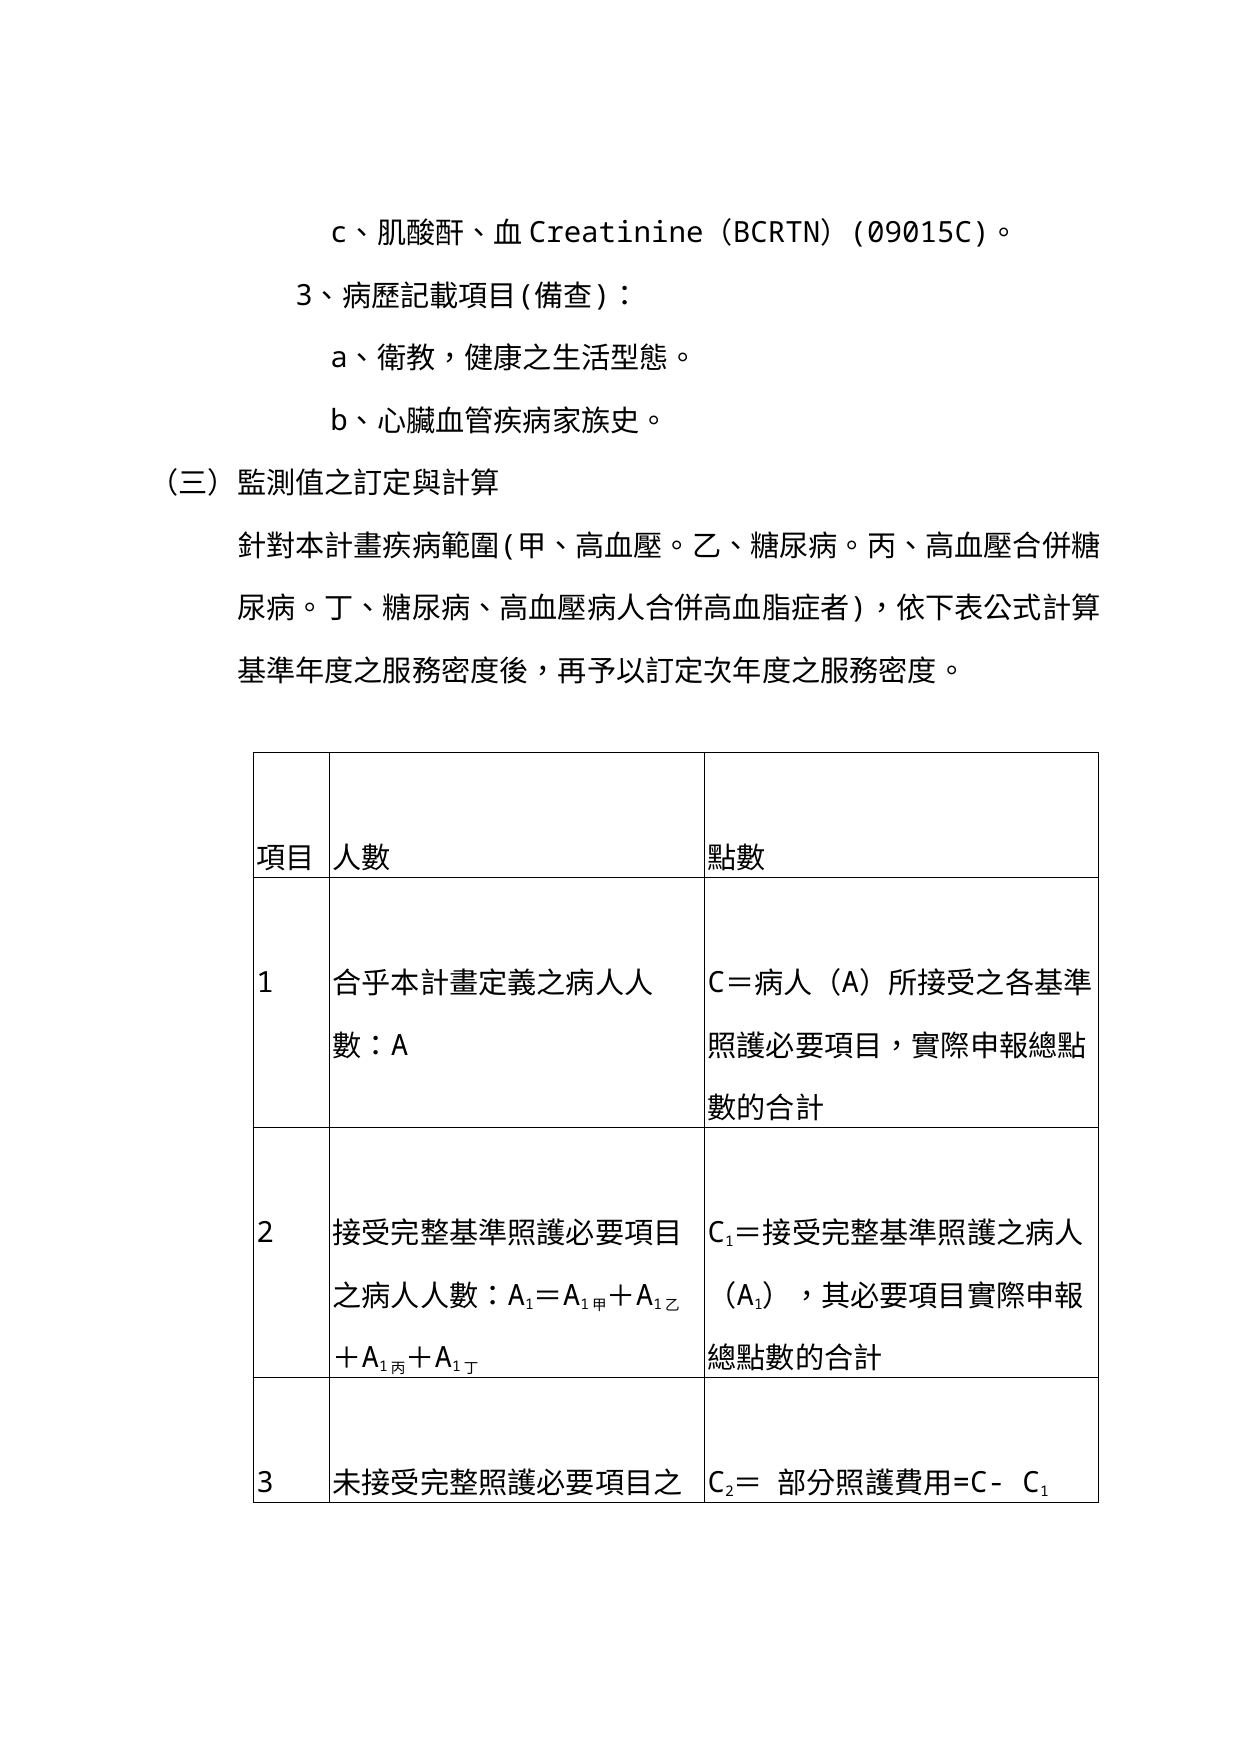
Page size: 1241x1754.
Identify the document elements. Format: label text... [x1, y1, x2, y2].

table_cell 合乎本計畫定義之病人人數：A [330, 878, 704, 1127]
table_header 人數 [330, 753, 704, 877]
text 3、病歷記載項目(備查)： [120, 252, 1120, 314]
table_header 點數 [705, 753, 1098, 877]
table_cell C2＝ 部分照護費用=C- C1 [705, 1378, 1098, 1502]
table_cell 3 [254, 1378, 329, 1502]
table_header 項目 [254, 753, 329, 877]
table_cell C＝病人（A）所接受之各基準照護必要項目，實際申報總點數的合計 [705, 878, 1098, 1127]
text b、心臟血管疾病家族史。 [120, 377, 1120, 439]
text c、肌酸酐、血Creatinine（BCRTN）(09015C)。 [120, 189, 1120, 252]
table_cell 接受完整基準照護必要項目之病人人數：A1＝A1甲＋A1乙＋A1丙＋A1丁 [330, 1128, 704, 1377]
text a、衛教，健康之生活型態。 [120, 314, 1120, 377]
table_cell 1 [254, 878, 329, 1127]
text （三）監測值之訂定與計算 [120, 439, 1120, 502]
text 針對本計畫疾病範圍(甲、高血壓。乙、糖尿病。丙、高血壓合併糖尿病。丁、糖尿病、高血壓病人合併高血脂症者)，依下表公式計算基準年度之服務密度後，再予以訂定次年度之服務密度。 [237, 502, 1120, 689]
table_cell 2 [254, 1128, 329, 1377]
table_cell 未接受完整照護必要項目之 [330, 1378, 704, 1502]
table_cell C1＝接受完整基準照護之病人（A1），其必要項目實際申報總點數的合計 [705, 1128, 1098, 1377]
